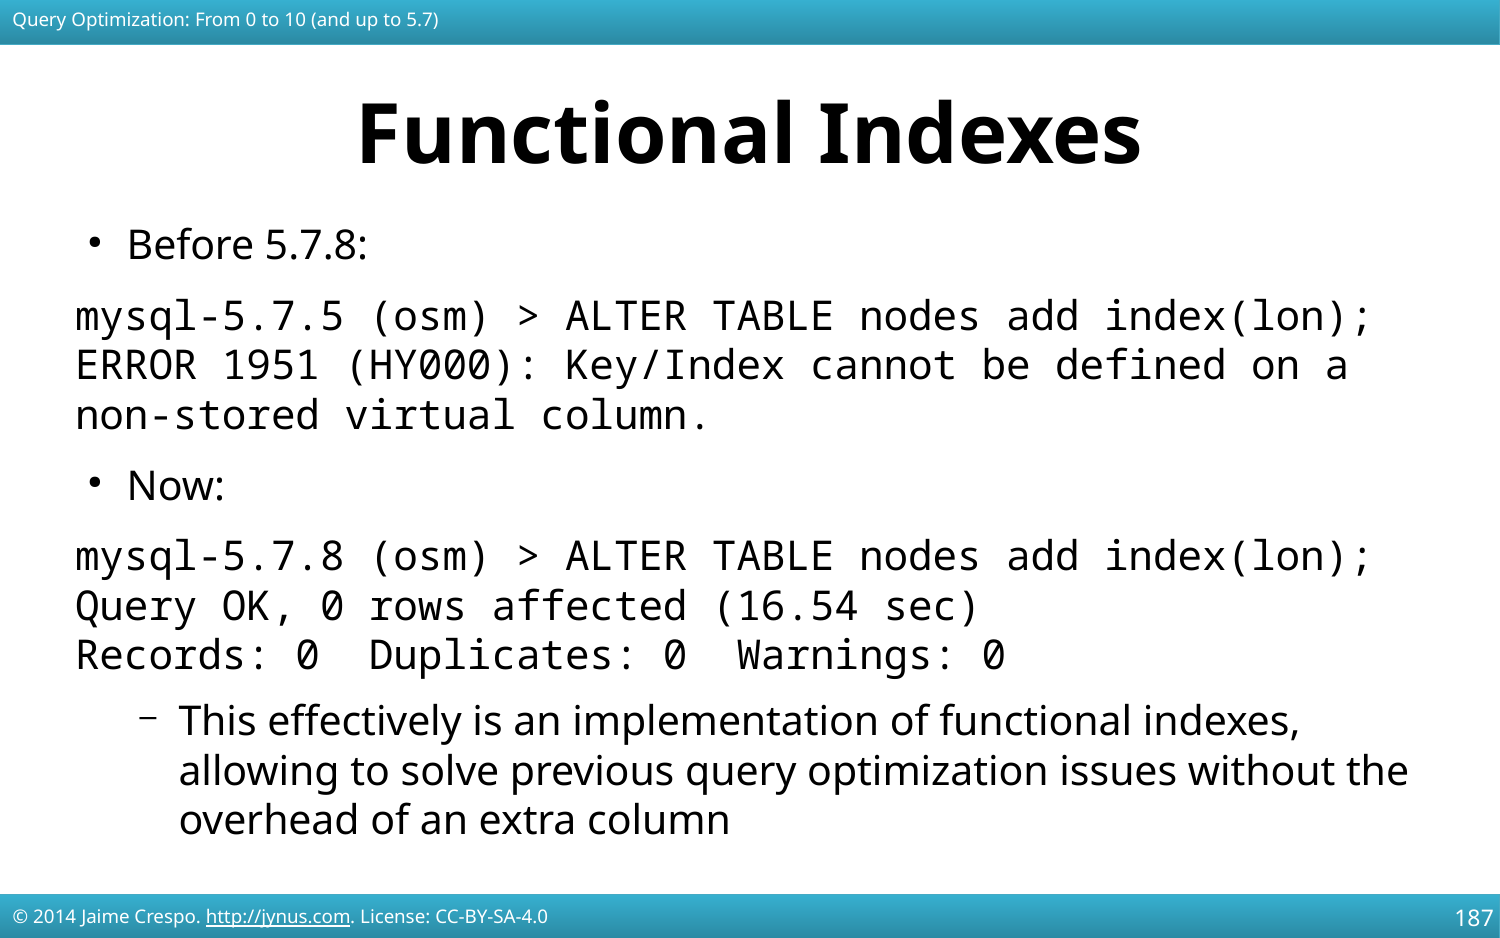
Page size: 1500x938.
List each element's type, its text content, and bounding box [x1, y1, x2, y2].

list Before 5.7.8: mysql-5.7.5 (osm) > ALTER TABLE nodes add index(lon); ERROR 1951 (HY000): Key/Index cannot be defined on a non-stored virtual column. Now: mysql-5.7.8 (osm) > ALTER TABLE nodes add index(lon); Query OK, 0 rows affected (16.54 sec) Records: 0 Duplicates: 0 Warnings: 0 This effectively is an implementation of functional indexes, allowing to solve previous query optimization issues without the overhead of an extra column [75, 218, 1425, 876]
slide_number [1389, 896, 1490, 935]
title Functional Indexes [75, 41, 1425, 218]
